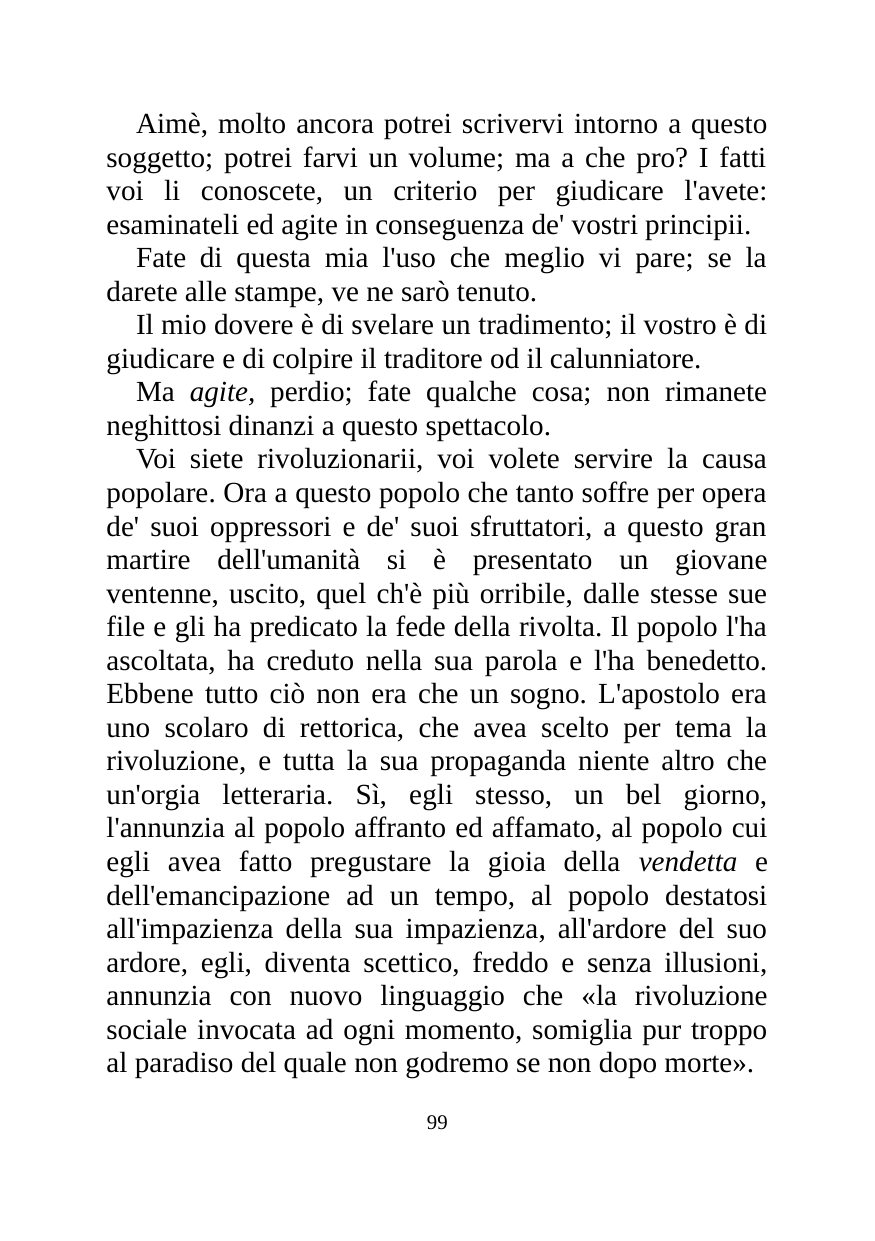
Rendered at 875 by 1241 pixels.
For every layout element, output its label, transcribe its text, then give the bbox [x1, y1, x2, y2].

text Ma agite, perdio; fate qualche cosa; non rimanete neghittosi dinanzi a questo spettacolo. [106, 374, 768, 442]
text Fate di questa mia l'uso che meglio vi pare; se la darete alle stampe, ve ne sarò tenuto. [106, 240, 768, 307]
text Il mio dovere è di svelare un tradimento; il vostro è di giudicare e di colpire il traditore od il calunniatore. [106, 307, 768, 374]
text Voi siete rivoluzionarii, voi volete servire la causa popolare. Ora a questo popolo che tanto soffre per opera de' suoi oppressori e de' suoi sfruttatori, a questo gran martire dell'umanità si è presentato un giovane ventenne, uscito, quel ch'è più orribile, dalle stesse sue file e gli ha predicato la fede della rivolta. Il popolo l'ha ascoltata, ha creduto nella sua parola e l'ha benedetto. Ebbene tutto ciò non era che un sogno. L'apostolo era uno scolaro di rettorica, che avea scelto per tema la rivoluzione, e tutta la sua propaganda niente altro che un'orgia letteraria. Sì, egli stesso, un bel giorno, l'annunzia al popolo affranto ed affamato, al popolo cui egli avea fatto pregustare la gioia della vendetta e dell'emancipazione ad un tempo, al popolo destatosi all'impazienza della sua impazienza, all'ardore del suo ardore, egli, diventa scettico, freddo e senza illusioni, annunzia con nuovo linguaggio che «la rivoluzione sociale invocata ad ogni momento, somiglia pur troppo al paradiso del quale non godremo se non dopo morte». [106, 442, 768, 1079]
text Aimè, molto ancora potrei scrivervi intorno a questo soggetto; potrei farvi un volume; ma a che pro? I fatti voi li conoscete, un criterio per giudicare l'avete: esaminateli ed agite in conseguenza de' vostri principii. [106, 106, 768, 240]
